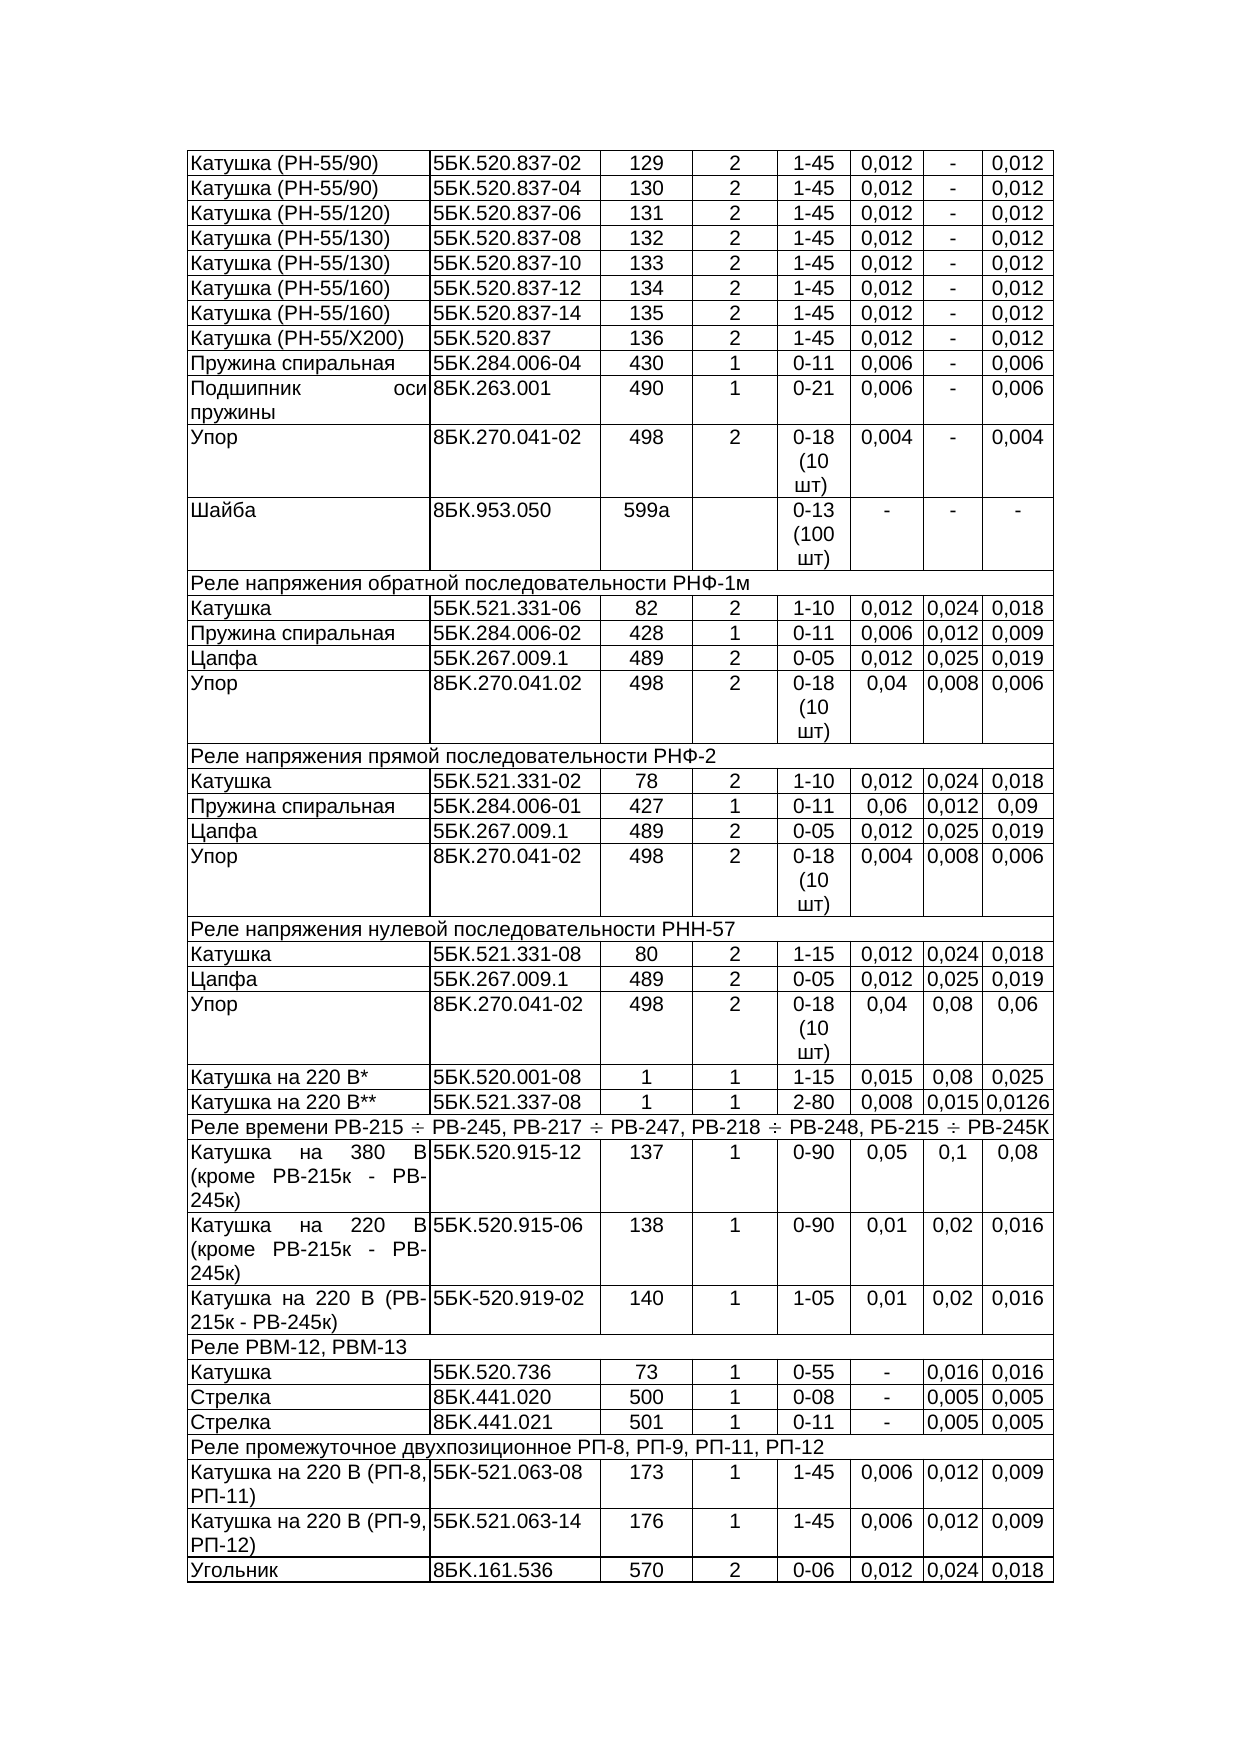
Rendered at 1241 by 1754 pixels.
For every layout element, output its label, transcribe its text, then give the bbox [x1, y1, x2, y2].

table_cell 428 [601, 621, 692, 645]
table_cell - [924, 425, 982, 497]
table_cell 2 [693, 276, 777, 300]
table_cell 0,016 [983, 1213, 1053, 1284]
table_cell Угольник [188, 1558, 429, 1581]
table_cell 0,004 [851, 844, 923, 916]
table_cell [693, 498, 777, 570]
table_cell 0-18 (10 шт) [778, 425, 850, 497]
table_cell Пружина спиральная [188, 351, 429, 375]
table_cell 0,006 [983, 351, 1053, 375]
table_cell 0,008 [924, 844, 982, 916]
table_cell 1 [693, 1065, 777, 1088]
table_cell 0,08 [924, 992, 982, 1063]
table_cell 0,012 [983, 176, 1053, 200]
table_cell - [851, 1360, 923, 1383]
table_cell Стрелка [188, 1385, 429, 1408]
table_cell 1-45 [778, 326, 850, 350]
table_cell 0,012 [851, 226, 923, 250]
table_cell 0,006 [983, 671, 1053, 743]
table_cell 73 [601, 1360, 692, 1383]
table_cell 82 [601, 596, 692, 620]
table_cell 0,006 [851, 1509, 923, 1556]
table_cell Катушка на 220 В (РП-9, PП-12) [188, 1509, 429, 1556]
table_cell 498 [601, 425, 692, 497]
table_cell 1-10 [778, 769, 850, 793]
table_cell 430 [601, 351, 692, 375]
table_cell 0,012 [851, 942, 923, 966]
table_cell 1-10 [778, 596, 850, 620]
table_cell 0-05 [778, 819, 850, 843]
table_cell 5БК.520.837-08 [431, 226, 600, 250]
table_cell - [924, 226, 982, 250]
table_cell 0,004 [851, 425, 923, 497]
table_cell - [924, 176, 982, 200]
table_cell 2 [693, 769, 777, 793]
table_cell Катушка (РН-55/90) [188, 151, 429, 175]
table_cell Катушка на 380 В (кроме РВ-215к - РВ-245к) [188, 1140, 429, 1212]
table_cell 1 [693, 376, 777, 424]
table_cell 0,006 [851, 376, 923, 424]
table_cell 0,02 [924, 1213, 982, 1284]
table_cell 0-90 [778, 1140, 850, 1212]
table_cell Упор [188, 425, 429, 497]
table_cell 2 [693, 942, 777, 966]
table_cell 0,016 [983, 1360, 1053, 1383]
table_cell 5БК.521.331-02 [431, 769, 600, 793]
table_cell 489 [601, 819, 692, 843]
table_cell 0-11 [778, 621, 850, 645]
table_cell Катушка на 220 В (РВ-215к - РВ-245к) [188, 1286, 429, 1333]
table_cell 2 [693, 301, 777, 325]
table_cell Упор [188, 844, 429, 916]
table_cell 0,012 [851, 967, 923, 991]
table_cell Катушка (РН-55/130) [188, 226, 429, 250]
table_cell 500 [601, 1385, 692, 1408]
table_cell Катушка (РН-55/Х200) [188, 326, 429, 350]
table_cell 1-45 [778, 201, 850, 225]
table_cell Катушка (РН-55/120) [188, 201, 429, 225]
table_cell Подшипник оси пружины [188, 376, 429, 424]
table_cell 2 [693, 1558, 777, 1581]
table_cell Пружина спиральная [188, 794, 429, 818]
table_cell - [924, 376, 982, 424]
table_cell 2 [693, 646, 777, 670]
table_cell 5БК.521.331-08 [431, 942, 600, 966]
table_cell 8БК.270.041-02 [431, 425, 600, 497]
table_cell 0,1 [924, 1140, 982, 1212]
table_cell 0,04 [851, 671, 923, 743]
table_cell 8БK.270.041.02 [431, 671, 600, 743]
table_cell 5БК.267.009.1 [431, 646, 600, 670]
table_cell 0,012 [924, 1509, 982, 1556]
table_cell 1 [693, 621, 777, 645]
table_cell 5БК.521.063-14 [431, 1509, 600, 1556]
table_cell 2 [693, 425, 777, 497]
table_cell Стрелка [188, 1410, 429, 1433]
table_cell 490 [601, 376, 692, 424]
table_cell 0,04 [851, 992, 923, 1063]
table_cell 5БК.284.006-02 [431, 621, 600, 645]
table_cell 498 [601, 844, 692, 916]
table_cell Реле промежуточное двухпозиционное РП-8, РП-9, РП-11, РП-12 [188, 1435, 1053, 1458]
table_cell Катушка (РН-55/130) [188, 251, 429, 275]
table_cell 0,012 [983, 276, 1053, 300]
table_cell 489 [601, 646, 692, 670]
table_cell - [924, 301, 982, 325]
table_cell 5БК.520.837-14 [431, 301, 600, 325]
table_cell 1-45 [778, 301, 850, 325]
table_cell 8БК.263.001 [431, 376, 600, 424]
table_cell 0,012 [851, 151, 923, 175]
table_cell 0,012 [851, 596, 923, 620]
table_cell 131 [601, 201, 692, 225]
table_cell 0,018 [983, 942, 1053, 966]
table_cell 1 [693, 1286, 777, 1333]
table_cell 0,019 [983, 646, 1053, 670]
table_cell Катушка [188, 1360, 429, 1383]
table_cell 5БK.520.915-06 [431, 1213, 600, 1284]
table_cell 1-45 [778, 251, 850, 275]
table_cell 0-06 [778, 1558, 850, 1581]
table_cell 1-05 [778, 1286, 850, 1333]
table_cell 0,019 [983, 967, 1053, 991]
table_cell - [851, 498, 923, 570]
table_cell 0,018 [983, 1558, 1053, 1581]
table_cell 1-45 [778, 276, 850, 300]
table_cell 0,012 [851, 276, 923, 300]
table_cell Пружина спиральная [188, 621, 429, 645]
table_cell 138 [601, 1213, 692, 1284]
table_cell Катушка (РН-55/160) [188, 276, 429, 300]
table_cell Реле напряжения нулевой последовательности РНН-57 [188, 917, 1053, 941]
table_cell 1-15 [778, 1065, 850, 1088]
table_cell 0,012 [851, 769, 923, 793]
table_cell 0-05 [778, 967, 850, 991]
table_cell Реле напряжения обратной последовательности РНФ-1м [188, 571, 1053, 595]
table_cell Реле PВM-12, РВМ-13 [188, 1335, 1053, 1358]
table_cell Катушка на 220 В* [188, 1065, 429, 1088]
table_cell 0-11 [778, 1410, 850, 1433]
table_cell 5БК.520.736 [431, 1360, 600, 1383]
table_cell 5БК.520.837-04 [431, 176, 600, 200]
table_cell 498 [601, 671, 692, 743]
table_cell 0,005 [924, 1410, 982, 1433]
table_cell 0,012 [851, 301, 923, 325]
table_cell 2 [693, 201, 777, 225]
table_cell 8БК.270.041-02 [431, 844, 600, 916]
table_cell Цапфа [188, 819, 429, 843]
table_cell 1 [693, 351, 777, 375]
table_cell 5БK-520.919-02 [431, 1286, 600, 1333]
table_cell 5БК-521.063-08 [431, 1460, 600, 1507]
table_cell 5БК.520.837-02 [431, 151, 600, 175]
table_cell 2 [693, 176, 777, 200]
table_cell Катушка на 220 В** [188, 1090, 429, 1113]
table_cell 0,012 [983, 301, 1053, 325]
table_cell 498 [601, 992, 692, 1063]
table_cell Катушка на 220 В (кроме РВ-215к - РВ-245к) [188, 1213, 429, 1284]
table_cell 2 [693, 326, 777, 350]
table_cell 0,09 [983, 794, 1053, 818]
table_cell Упор [188, 671, 429, 743]
table_cell Реле напряжения прямой последовательности РНФ-2 [188, 744, 1053, 768]
table_cell 0,012 [924, 1460, 982, 1507]
table_cell 0,012 [851, 251, 923, 275]
table_cell 132 [601, 226, 692, 250]
table_cell 0,005 [983, 1410, 1053, 1433]
table_cell 0,006 [851, 621, 923, 645]
table_cell 5БК.520.001-08 [431, 1065, 600, 1088]
table_cell 2 [693, 251, 777, 275]
table_cell 140 [601, 1286, 692, 1333]
table_cell 1 [693, 1385, 777, 1408]
table_cell Цапфа [188, 646, 429, 670]
table_cell 1-45 [778, 1509, 850, 1556]
table_cell 130 [601, 176, 692, 200]
table_cell 2 [693, 819, 777, 843]
table_cell 2 [693, 151, 777, 175]
table_cell 78 [601, 769, 692, 793]
table_cell 136 [601, 326, 692, 350]
table_cell 8БК.441.020 [431, 1385, 600, 1408]
table_cell 1-45 [778, 176, 850, 200]
table_cell 5БК.521.331-06 [431, 596, 600, 620]
table_cell 134 [601, 276, 692, 300]
table_cell 0-08 [778, 1385, 850, 1408]
table_cell 0,009 [983, 621, 1053, 645]
table_cell 0,012 [924, 794, 982, 818]
table_cell 0,012 [983, 326, 1053, 350]
table_cell 2 [693, 226, 777, 250]
table_cell 1-45 [778, 1460, 850, 1507]
table_cell 1 [693, 1509, 777, 1556]
table_cell 0,009 [983, 1460, 1053, 1507]
table_cell 0,015 [851, 1065, 923, 1088]
table_cell 0,024 [924, 596, 982, 620]
table_cell - [924, 351, 982, 375]
table_cell - [851, 1410, 923, 1433]
table_cell 1-15 [778, 942, 850, 966]
table_cell 0,01 [851, 1286, 923, 1333]
table_cell 1 [693, 794, 777, 818]
table_cell 176 [601, 1509, 692, 1556]
table_cell 0,012 [924, 621, 982, 645]
table_cell 8БK.270.041-02 [431, 992, 600, 1063]
table_cell 0-18 (10 шт) [778, 992, 850, 1063]
table_cell 0,019 [983, 819, 1053, 843]
table_cell 0,012 [851, 646, 923, 670]
table_cell 0,024 [924, 769, 982, 793]
table_cell 5БК.284.006-04 [431, 351, 600, 375]
table_cell 0,012 [983, 251, 1053, 275]
table_cell 0,012 [851, 176, 923, 200]
table_cell Катушка [188, 942, 429, 966]
table_cell Упор [188, 992, 429, 1063]
table_cell 0,01 [851, 1213, 923, 1284]
table_cell 2 [693, 844, 777, 916]
table_cell 599а [601, 498, 692, 570]
table_cell 8БK.161.536 [431, 1558, 600, 1581]
table_cell 135 [601, 301, 692, 325]
table_cell 2 [693, 596, 777, 620]
table_cell 0,012 [983, 226, 1053, 250]
table_cell 0,012 [851, 1558, 923, 1581]
table_cell 0,018 [983, 769, 1053, 793]
table_cell 0,006 [851, 351, 923, 375]
table_cell - [924, 326, 982, 350]
table_cell 2 [693, 992, 777, 1063]
table_cell 0,06 [983, 992, 1053, 1063]
table_cell 0,008 [851, 1090, 923, 1113]
table_cell 489 [601, 967, 692, 991]
table_cell 0,024 [924, 1558, 982, 1581]
table_cell 5БК.520.837-06 [431, 201, 600, 225]
table_cell - [924, 251, 982, 275]
table_cell 5БК.267.009.1 [431, 967, 600, 991]
table_cell 0-55 [778, 1360, 850, 1383]
table_cell 0,025 [983, 1065, 1053, 1088]
table_cell - [924, 201, 982, 225]
table_cell 0-11 [778, 351, 850, 375]
table_cell 0-18 (10 шт) [778, 844, 850, 916]
table_cell 1-45 [778, 226, 850, 250]
table_cell 0,08 [924, 1065, 982, 1088]
table_cell 0-90 [778, 1213, 850, 1284]
table_cell 0,025 [924, 967, 982, 991]
table_cell 427 [601, 794, 692, 818]
table_cell - [924, 151, 982, 175]
table_cell 0,016 [983, 1286, 1053, 1333]
table_cell 0,005 [983, 1385, 1053, 1408]
table_cell 0,012 [983, 201, 1053, 225]
table_cell 0-21 [778, 376, 850, 424]
table_cell 0-18 (10 шт) [778, 671, 850, 743]
table_cell Катушка [188, 769, 429, 793]
table_cell 0,006 [983, 376, 1053, 424]
table_cell 129 [601, 151, 692, 175]
table_cell - [924, 276, 982, 300]
table_cell 0,05 [851, 1140, 923, 1212]
table_cell 5БК.520.915-12 [431, 1140, 600, 1212]
table_cell 0,06 [851, 794, 923, 818]
table_cell 1 [693, 1460, 777, 1507]
table_cell Катушка (РН-55/160) [188, 301, 429, 325]
table_cell 0,006 [983, 844, 1053, 916]
table_cell 0,0126 [983, 1090, 1053, 1113]
table_cell 0,08 [983, 1140, 1053, 1212]
table_cell 0,005 [924, 1385, 982, 1408]
table_cell 5БК.520.837-12 [431, 276, 600, 300]
table_cell 0,006 [851, 1460, 923, 1507]
table_cell 0-05 [778, 646, 850, 670]
table_cell 0,025 [924, 646, 982, 670]
table_cell Реле времени РВ-215  РВ-245, PB-217  РВ-247, РВ-218  РВ-248, РБ-215  РВ-245К [188, 1115, 1053, 1139]
table_cell - [924, 498, 982, 570]
table_cell 1 [693, 1213, 777, 1284]
table_cell - [983, 498, 1053, 570]
table_cell 2 [693, 671, 777, 743]
table_cell 0,009 [983, 1509, 1053, 1556]
table_cell 0,016 [924, 1360, 982, 1383]
table_cell 1 [693, 1140, 777, 1212]
table_cell 0,008 [924, 671, 982, 743]
table_cell 0,018 [983, 596, 1053, 620]
table_cell 0,02 [924, 1286, 982, 1333]
table_cell Катушка [188, 596, 429, 620]
table_cell 570 [601, 1558, 692, 1581]
table_cell 5БК.520.837 [431, 326, 600, 350]
table_cell - [851, 1385, 923, 1408]
table_cell 1 [693, 1090, 777, 1113]
table_cell 80 [601, 942, 692, 966]
table_cell 5БК.267.009.1 [431, 819, 600, 843]
table_cell 0,012 [851, 201, 923, 225]
table_cell 5БК.284.006-01 [431, 794, 600, 818]
table_cell 1-45 [778, 151, 850, 175]
table_cell 0-11 [778, 794, 850, 818]
table_cell 0,025 [924, 819, 982, 843]
table_cell 5БК.520.837-10 [431, 251, 600, 275]
table_cell 8БК.953.050 [431, 498, 600, 570]
table_cell 173 [601, 1460, 692, 1507]
table_cell Шайба [188, 498, 429, 570]
table_cell 0-13 (100 шт) [778, 498, 850, 570]
table_cell 0,012 [851, 819, 923, 843]
table_cell 0,012 [983, 151, 1053, 175]
table_cell 5БК.521.337-08 [431, 1090, 600, 1113]
table_cell 1 [601, 1090, 692, 1113]
table_cell 2-80 [778, 1090, 850, 1113]
table_cell 1 [693, 1360, 777, 1383]
table_cell 0,024 [924, 942, 982, 966]
table_cell Катушка на 220 В (РП-8, РП-11) [188, 1460, 429, 1507]
table_cell 137 [601, 1140, 692, 1212]
table_cell Катушка (РН-55/90) [188, 176, 429, 200]
table_cell Цапфа [188, 967, 429, 991]
table_cell 1 [601, 1065, 692, 1088]
table_cell 1 [693, 1410, 777, 1433]
table_cell 133 [601, 251, 692, 275]
table_cell 0,015 [924, 1090, 982, 1113]
table_cell 0,012 [851, 326, 923, 350]
table_cell 8БK.441.021 [431, 1410, 600, 1433]
table_cell 0,004 [983, 425, 1053, 497]
table_cell 2 [693, 967, 777, 991]
table_cell 501 [601, 1410, 692, 1433]
